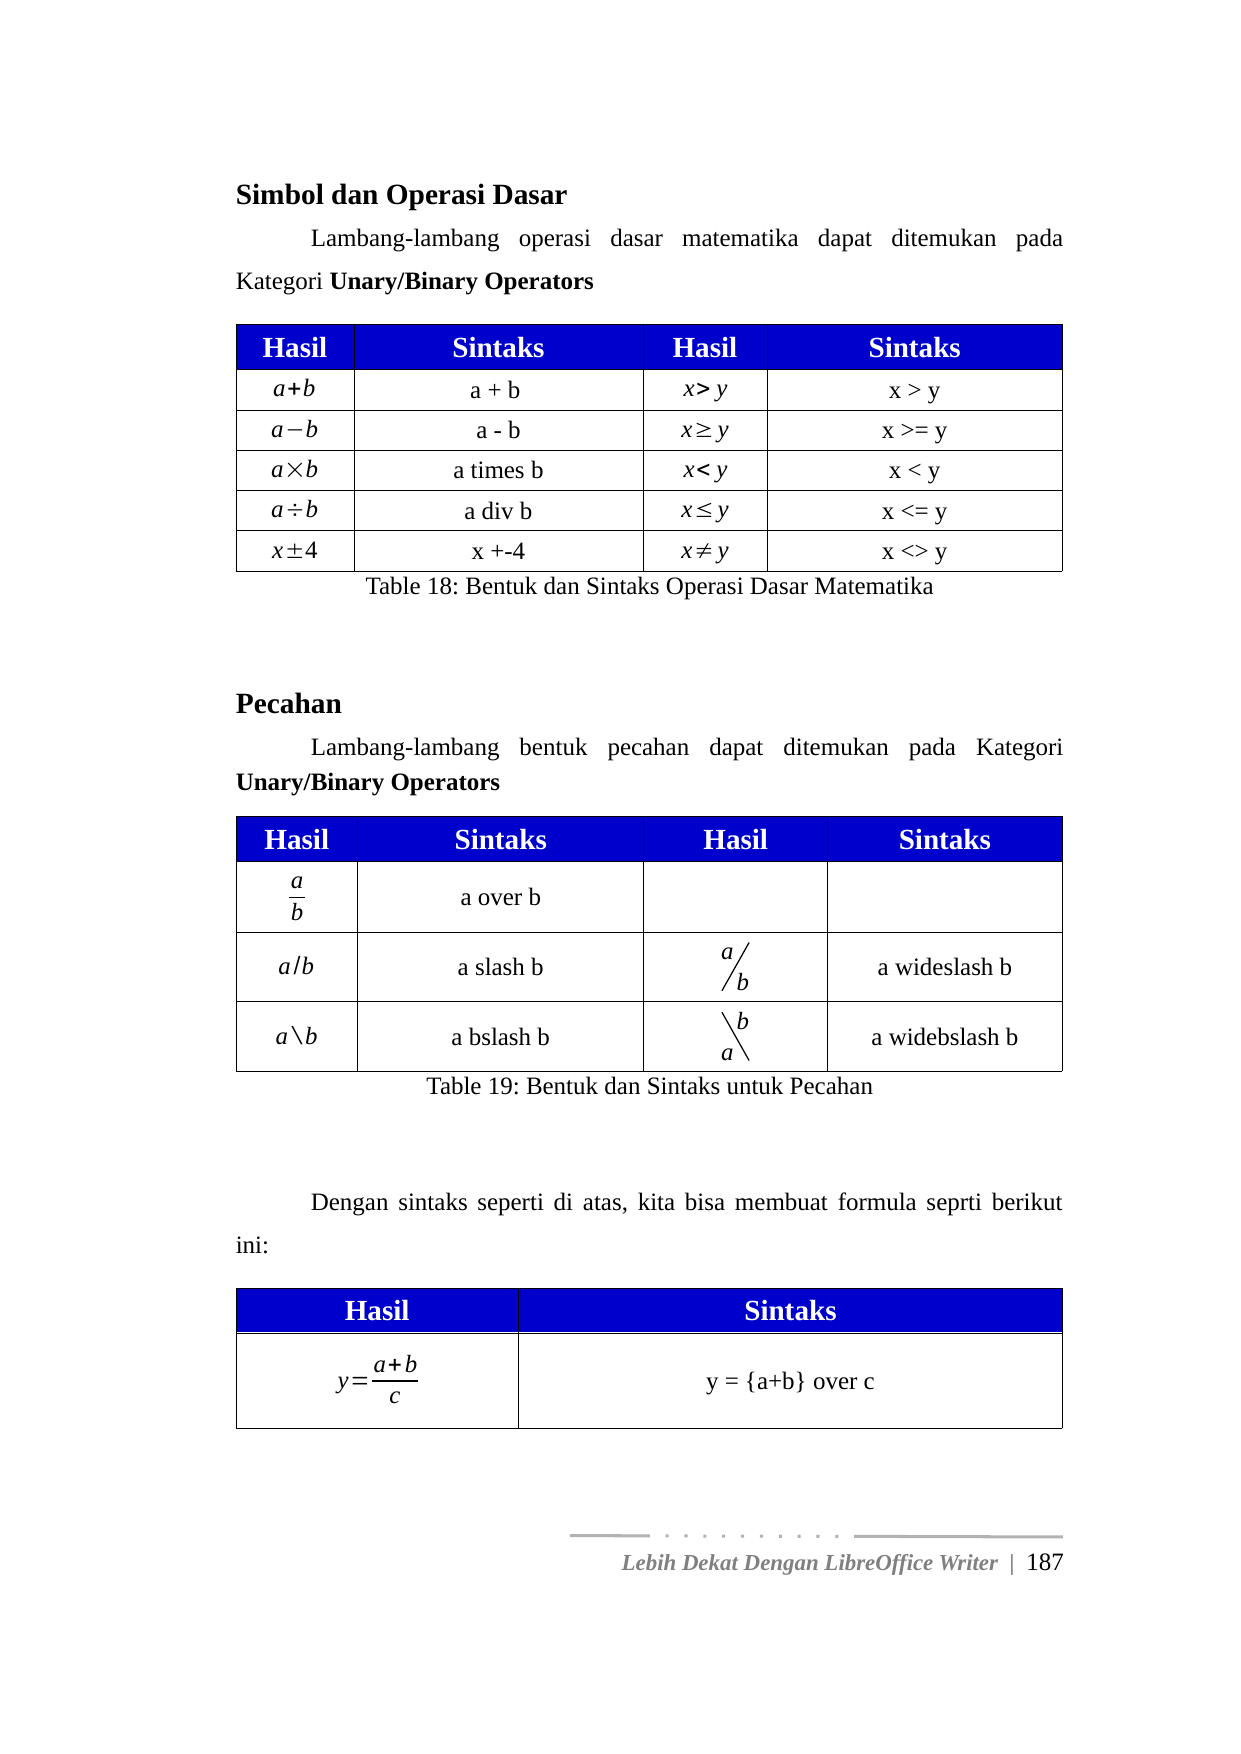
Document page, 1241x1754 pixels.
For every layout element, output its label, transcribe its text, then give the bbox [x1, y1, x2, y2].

table_header Hasil [237, 325, 354, 369]
table_cell x > y [768, 370, 1062, 409]
table_header Hasil [237, 817, 357, 861]
table_cell x <= y [768, 491, 1062, 530]
table_header Hasil [237, 1289, 518, 1332]
table_cell [237, 1334, 518, 1428]
table_cell [237, 491, 354, 530]
table_cell [644, 370, 767, 409]
text Table 19: Bentuk dan Sintaks untuk Pecahan [236, 1071, 1063, 1100]
table_cell x < y [768, 451, 1062, 490]
table_cell [237, 933, 357, 1001]
table_cell [644, 1002, 827, 1071]
table_cell [237, 370, 354, 409]
table_cell x >= y [768, 411, 1062, 450]
table_header Hasil [644, 325, 767, 369]
table_header Sintaks [768, 325, 1062, 369]
table_cell a over b [358, 862, 643, 932]
table_header Sintaks [519, 1289, 1062, 1332]
table_cell a + b [355, 370, 643, 409]
table_cell a div b [355, 491, 643, 530]
table_cell [237, 1002, 357, 1071]
table_cell [644, 933, 827, 1001]
table_cell [237, 411, 354, 450]
table_cell [644, 451, 767, 490]
text Dengan sintaks seperti di atas, kita bisa membuat formula seprti berikut ini: [236, 1187, 1063, 1258]
table_cell a wideslash b [828, 933, 1062, 1001]
table_cell a times b [355, 451, 643, 490]
table_cell x <> y [768, 531, 1062, 571]
table_header Sintaks [355, 325, 643, 369]
table_header Hasil [644, 817, 827, 861]
table_header Sintaks [828, 817, 1062, 861]
table_cell [644, 411, 767, 450]
table_cell [644, 531, 767, 571]
table_cell [237, 531, 354, 571]
subtitle Pecahan [236, 686, 1063, 720]
table_cell a - b [355, 411, 643, 450]
text Lambang-lambang bentuk pecahan dapat ditemukan pada Kategori Unary/Binary Operators [236, 732, 1063, 796]
text Table 18: Bentuk dan Sintaks Operasi Dasar Matematika [236, 571, 1063, 599]
table_cell [644, 491, 767, 530]
text Lambang-lambang operasi dasar matematika dapat ditemukan pada Kategori Unary/Binary Operators [236, 223, 1063, 295]
table_cell y = {a+b} over c [519, 1334, 1062, 1428]
table_cell [237, 862, 357, 932]
table_cell a widebslash b [828, 1002, 1062, 1071]
table_header Sintaks [358, 817, 643, 861]
table_cell [237, 451, 354, 490]
table_cell x +-4 [355, 531, 643, 571]
table_cell [644, 862, 827, 932]
table_cell a slash b [358, 933, 643, 1001]
table_cell [828, 862, 1062, 932]
table_cell a bslash b [358, 1002, 643, 1071]
subtitle Simbol dan Operasi Dasar [236, 177, 1063, 211]
